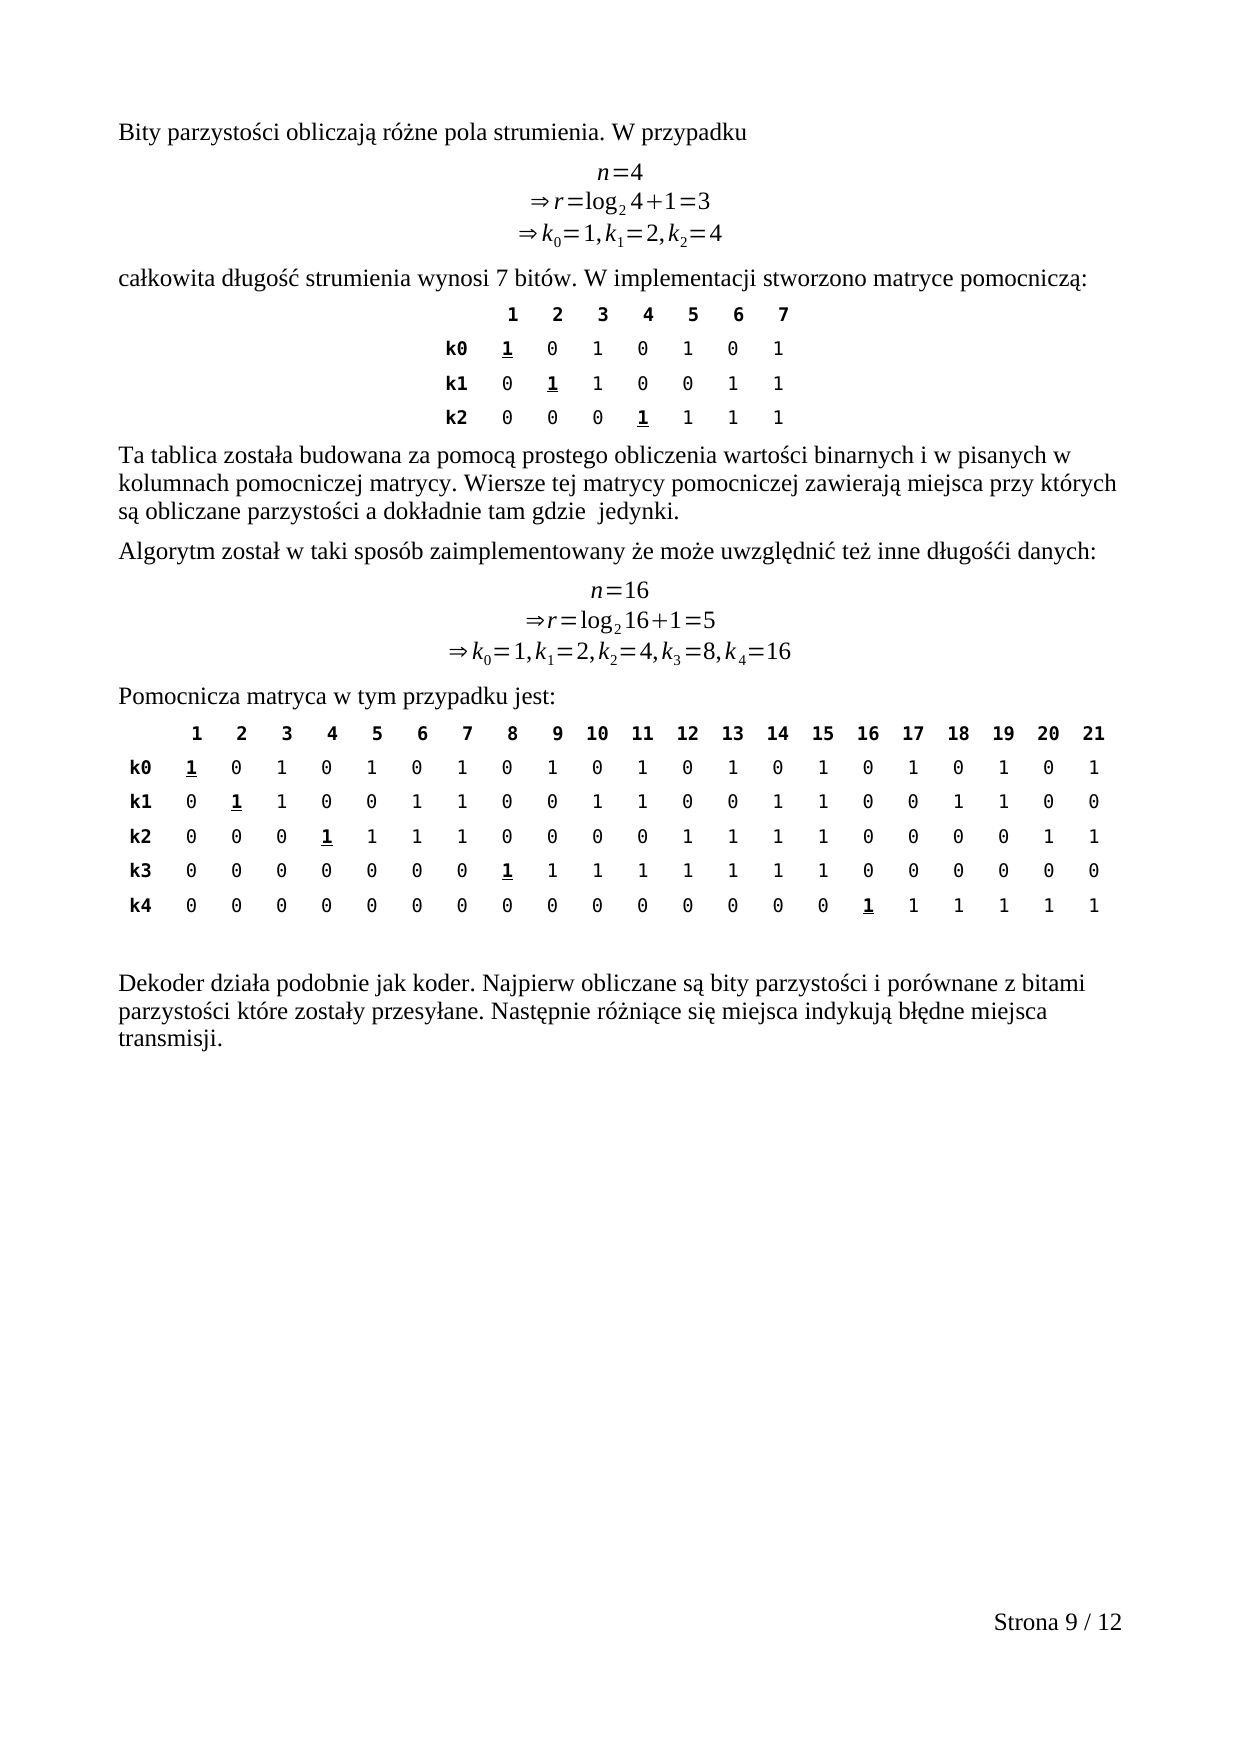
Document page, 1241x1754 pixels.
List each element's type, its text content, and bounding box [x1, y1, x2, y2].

text Pomocnicza matryca w tym przypadku jest: [118, 682, 1122, 710]
text Bity parzystości obliczają różne pola strumienia. W przypadku [118, 118, 1122, 146]
text Dekoder działa podobnie jak koder. Najpierw obliczane są bity parzystości i porównane z bitami parzystości które zostały przesyłane. Następnie różniące się miejsca indykują błędne miejsca transmisji. [118, 969, 1122, 1052]
text k1 0 1 1 0 0 1 1 [118, 373, 1122, 394]
text k0 1 0 1 0 1 0 1 0 1 0 1 0 1 0 1 0 1 0 1 0 1 [118, 757, 1122, 779]
text k2 0 0 0 1 1 1 1 0 0 0 0 1 1 1 1 0 0 0 0 1 1 [118, 826, 1122, 848]
text 1 2 3 4 5 6 7 8 9 10 11 12 13 14 15 16 17 18 19 20 21 [118, 723, 1122, 744]
text k1 0 1 1 0 0 1 1 0 0 1 1 0 0 1 1 0 0 1 1 0 0 [118, 791, 1122, 813]
text 1 2 3 4 5 6 7 [118, 304, 1122, 326]
text k4 0 0 0 0 0 0 0 0 0 0 0 0 0 0 0 1 1 1 1 1 1 [118, 894, 1122, 916]
text całkowita długość strumienia wynosi 7 bitów. W implementacji stworzono matryce pomocniczą: [118, 264, 1122, 291]
text k2 0 0 0 1 1 1 1 [118, 407, 1122, 429]
text Algorytm został w taki sposób zaimplementowany że może uwzględnić też inne długośći danych: [118, 537, 1122, 565]
text Ta tablica została budowana za pomocą prostego obliczenia wartości binarnych i w pisanych w kolumnach pomocniczej matrycy. Wiersze tej matrycy pomocniczej zawierają miejsca przy których są obliczane parzystości a dokładnie tam gdzie jedynki. [118, 441, 1122, 524]
text k3 0 0 0 0 0 0 0 1 1 1 1 1 1 1 1 0 0 0 0 0 0 [118, 860, 1122, 882]
text k0 1 0 1 0 1 0 1 [118, 338, 1122, 360]
